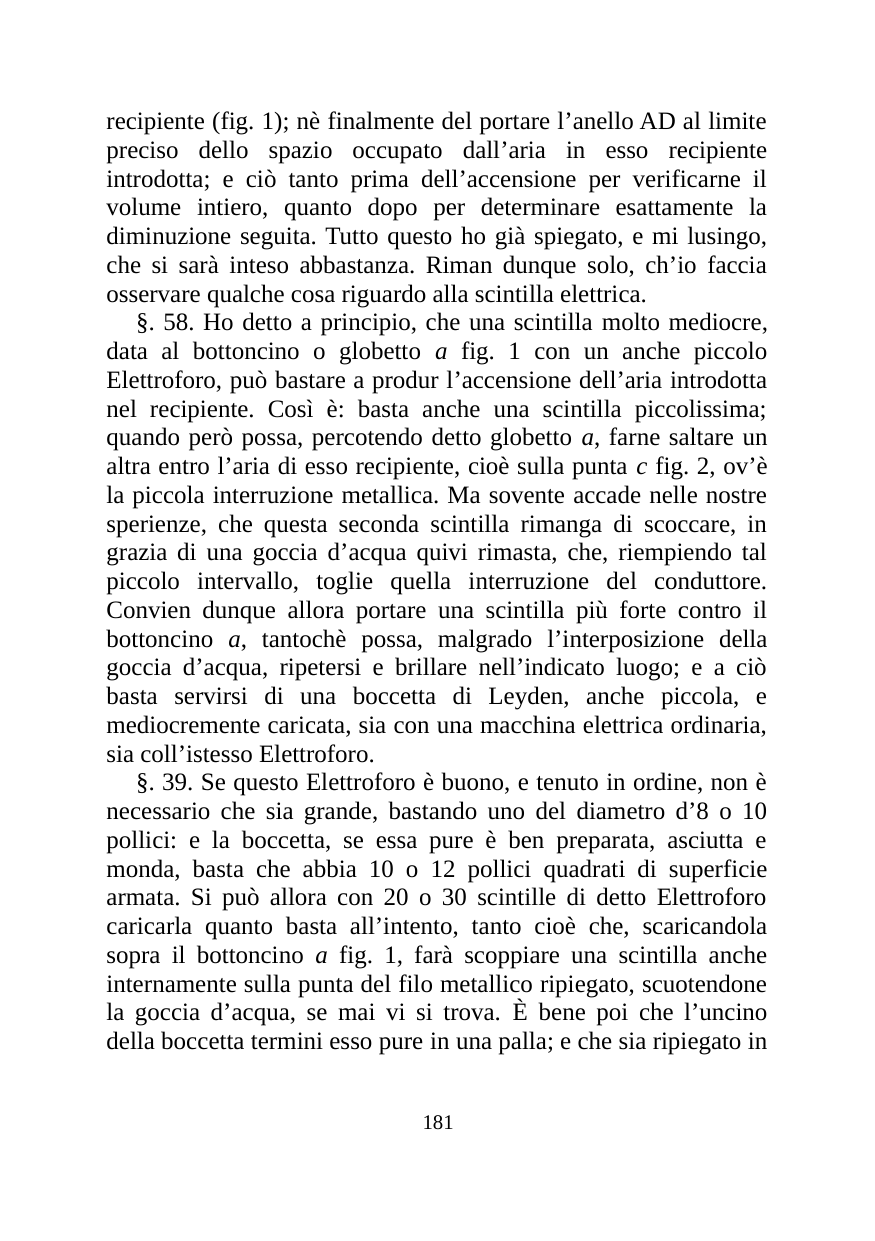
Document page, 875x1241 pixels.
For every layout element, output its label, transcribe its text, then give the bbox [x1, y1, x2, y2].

text §. 58. Ho detto a principio, che una scintilla molto mediocre, data al bottoncino o globetto a fig. 1 con un anche piccolo Elettroforo, può bastare a produr l’accensione dell’aria introdotta nel recipiente. Così è: basta anche una scintilla piccolissima; quando però possa, percotendo detto globetto a, farne saltare un altra entro l’aria di esso recipiente, cioè sulla punta c fig. 2, ov’è la piccola interruzione metallica. Ma sovente accade nelle nostre sperienze, che questa seconda scintilla rimanga di scoccare, in grazia di una goccia d’acqua quivi rimasta, che, riempiendo tal piccolo intervallo, toglie quella interruzione del conduttore. Convien dunque allora portare una scintilla più forte contro il bottoncino a, tantochè possa, malgrado l’interposizione della goccia d’acqua, ripetersi e brillare nell’indicato luogo; e a ciò basta servirsi di una boccetta di Leyden, anche piccola, e mediocremente caricata, sia con una macchina elettrica ordinaria, sia coll’istesso Elettroforo. [106, 307, 768, 767]
text §. 39. Se questo Elettroforo è buono, e tenuto in ordine, non è necessario che sia grande, bastando uno del diametro d’8 o 10 pollici: e la boccetta, se essa pure è ben preparata, asciutta e monda, basta che abbia 10 o 12 pollici quadrati di superficie armata. Si può allora con 20 o 30 scintille di detto Elettroforo caricarla quanto basta all’intento, tanto cioè che, scaricandola sopra il bottoncino a fig. 1, farà scoppiare una scintilla anche internamente sulla punta del filo metallico ripiegato, scuotendone la goccia d’acqua, se mai vi si trova. È bene poi che l’uncino della boccetta termini esso pure in una palla; e che sia ripiegato in [106, 767, 768, 1055]
text recipiente (fig. 1); nè finalmente del portare l’anello AD al limite preciso dello spazio occupato dall’aria in esso recipiente introdotta; e ciò tanto prima dell’accensione per verificarne il volume intiero, quanto dopo per determinare esattamente la diminuzione seguita. Tutto questo ho già spiegato, e mi lusingo, che si sarà inteso abbastanza. Riman dunque solo, ch’io faccia osservare qualche cosa riguardo alla scintilla elettrica. [106, 106, 768, 307]
